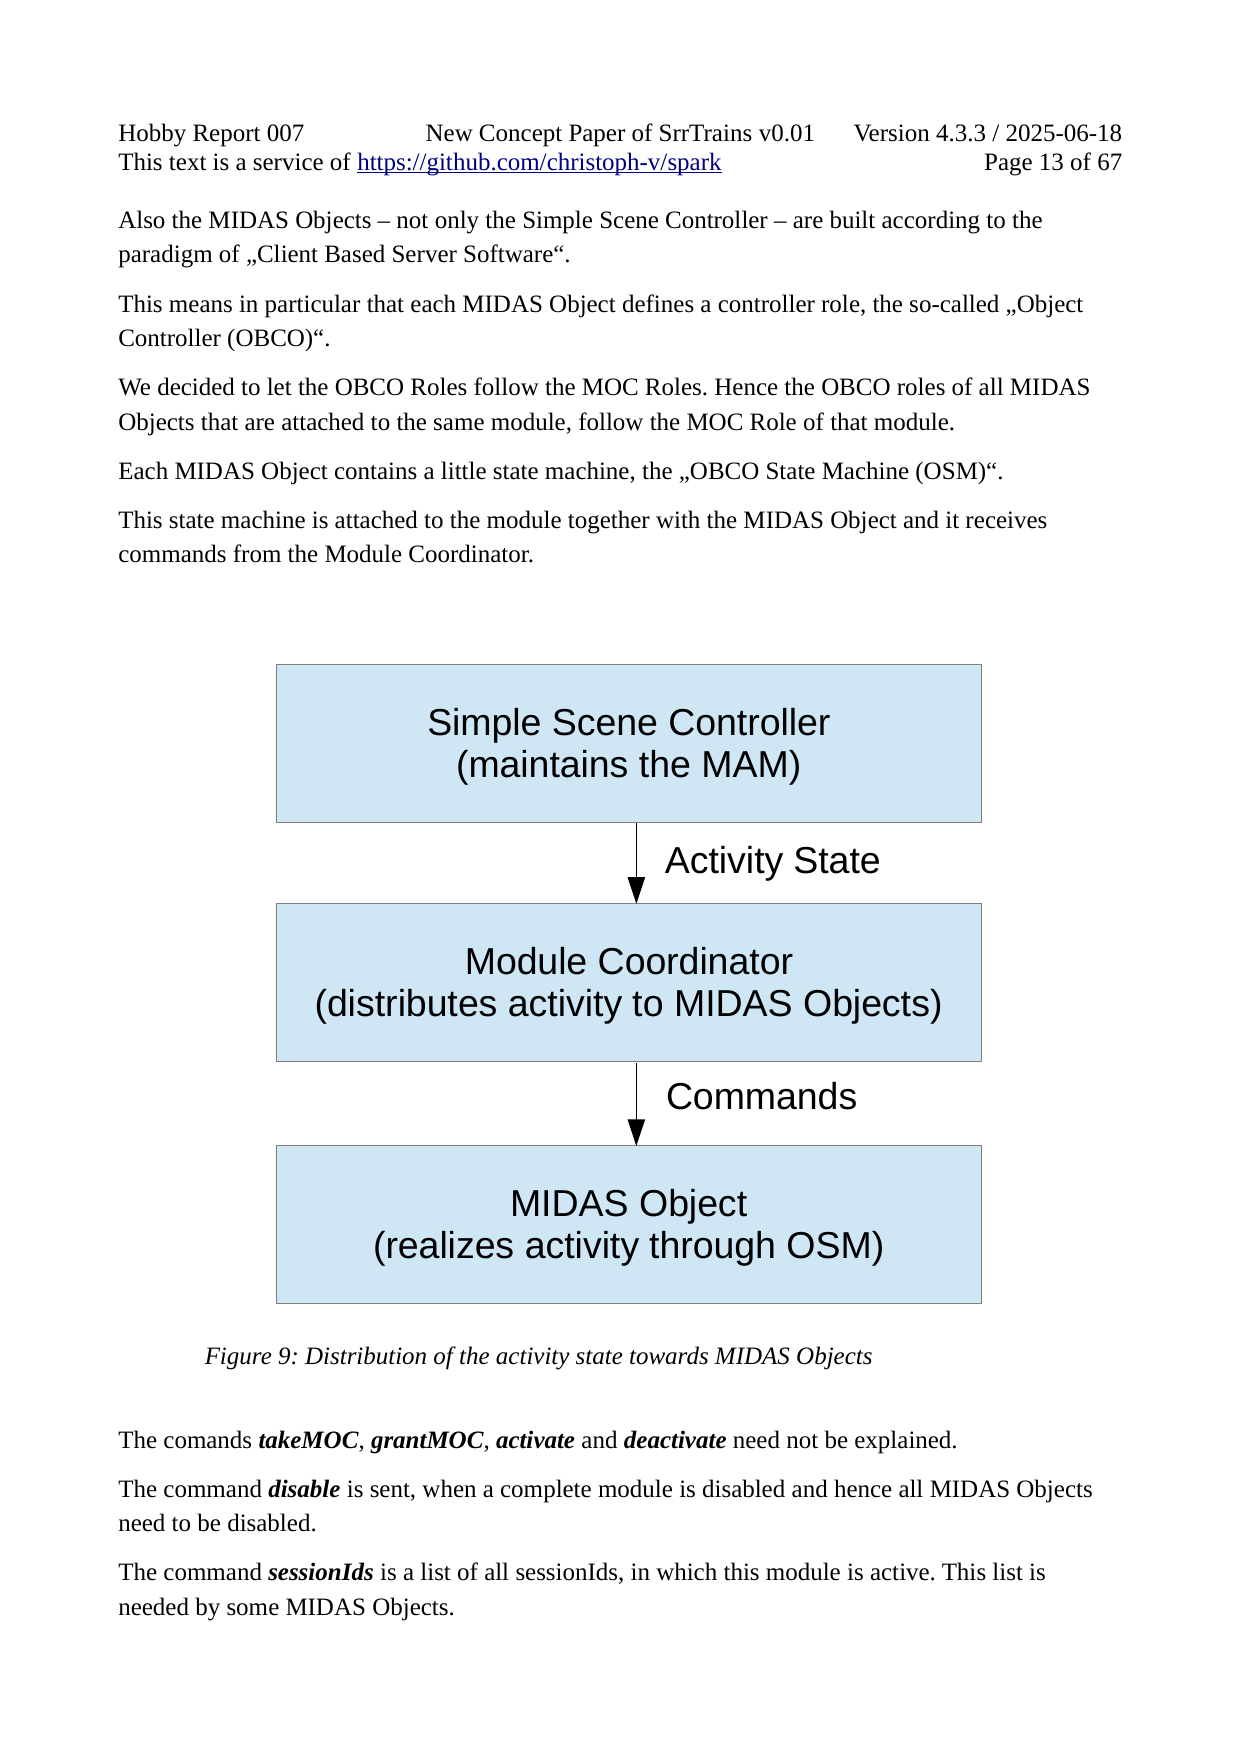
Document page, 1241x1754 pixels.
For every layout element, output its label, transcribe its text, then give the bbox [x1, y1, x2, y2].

text The comands takeMOC, grantMOC, activate and deactivate need not be explained. [118, 1425, 1122, 1454]
text Figure 9: Distribution of the activity state towards MIDAS Objects [204, 651, 1036, 1370]
text The command disable is sent, when a complete module is disabled and hence all MIDAS Objects need to be disabled. [118, 1474, 1122, 1537]
text Also the MIDAS Objects – not only the Simple Scene Controller – are built according to the paradigm of „Client Based Server Software“. [118, 205, 1122, 268]
text We decided to let the OBCO Roles follow the MOC Roles. Hence the OBCO roles of all MIDAS Objects that are attached to the same module, follow the MOC Role of that module. [118, 372, 1122, 435]
text Each MIDAS Object contains a little state machine, the „OBCO State Machine (OSM)“. [118, 456, 1122, 484]
text This means in particular that each MIDAS Object defines a controller role, the so-called „Object Controller (OBCO)“. [118, 289, 1122, 352]
text This state machine is attached to the module together with the MIDAS Object and it receives commands from the Module Coordinator. [118, 505, 1122, 568]
text The command sessionIds is a list of all sessionIds, in which this module is active. This list is needed by some MIDAS Objects. [118, 1557, 1122, 1621]
